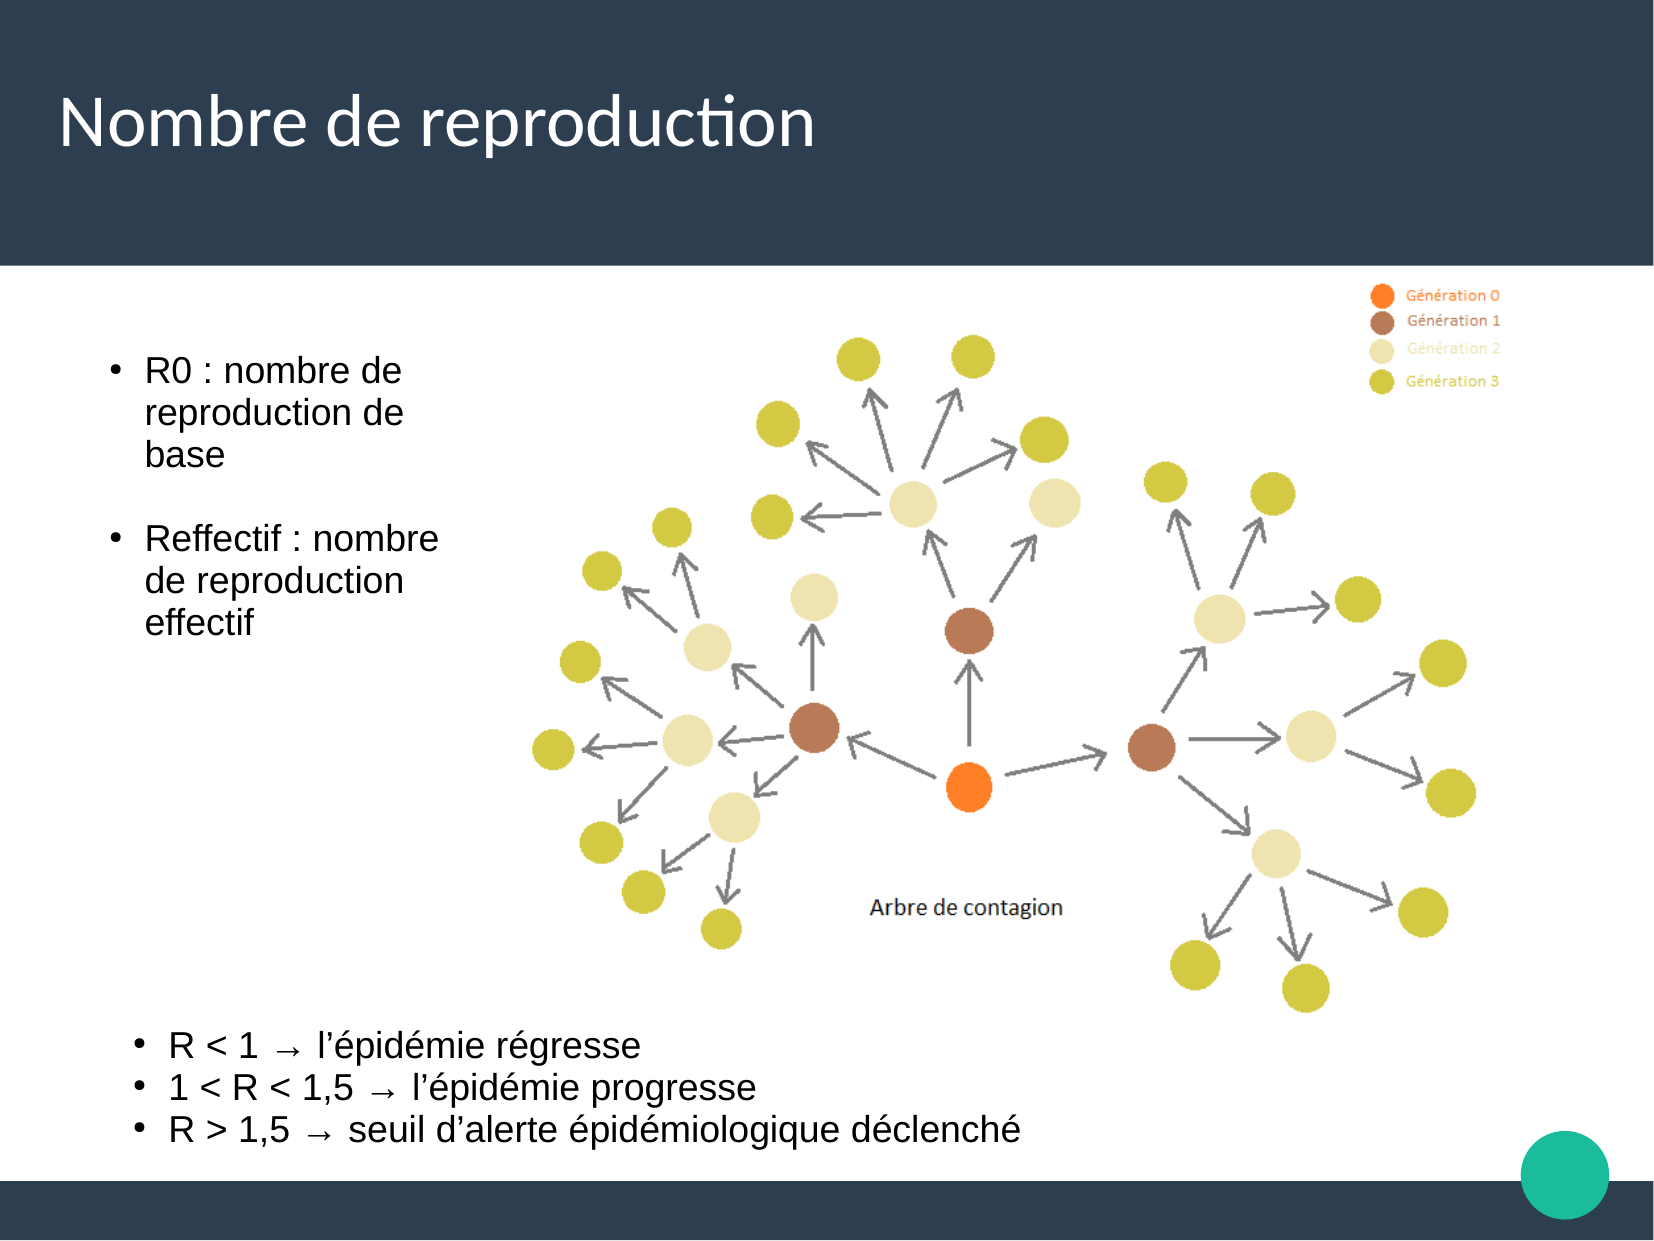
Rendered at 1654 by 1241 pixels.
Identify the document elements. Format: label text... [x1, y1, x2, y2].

text_box R < 1 → l’épidémie régresse 1 < R < 1,5 → l’épidémie progresse R > 1,5 → seuil d’alerte épidémiologique déclenché [118, 1016, 1037, 1158]
picture [496, 275, 1548, 1028]
title Nombre de reproduction [59, 49, 1595, 207]
text_box R0 : nombre de reproduction de base Reffectif : nombre de reproduction effectif [94, 342, 497, 652]
